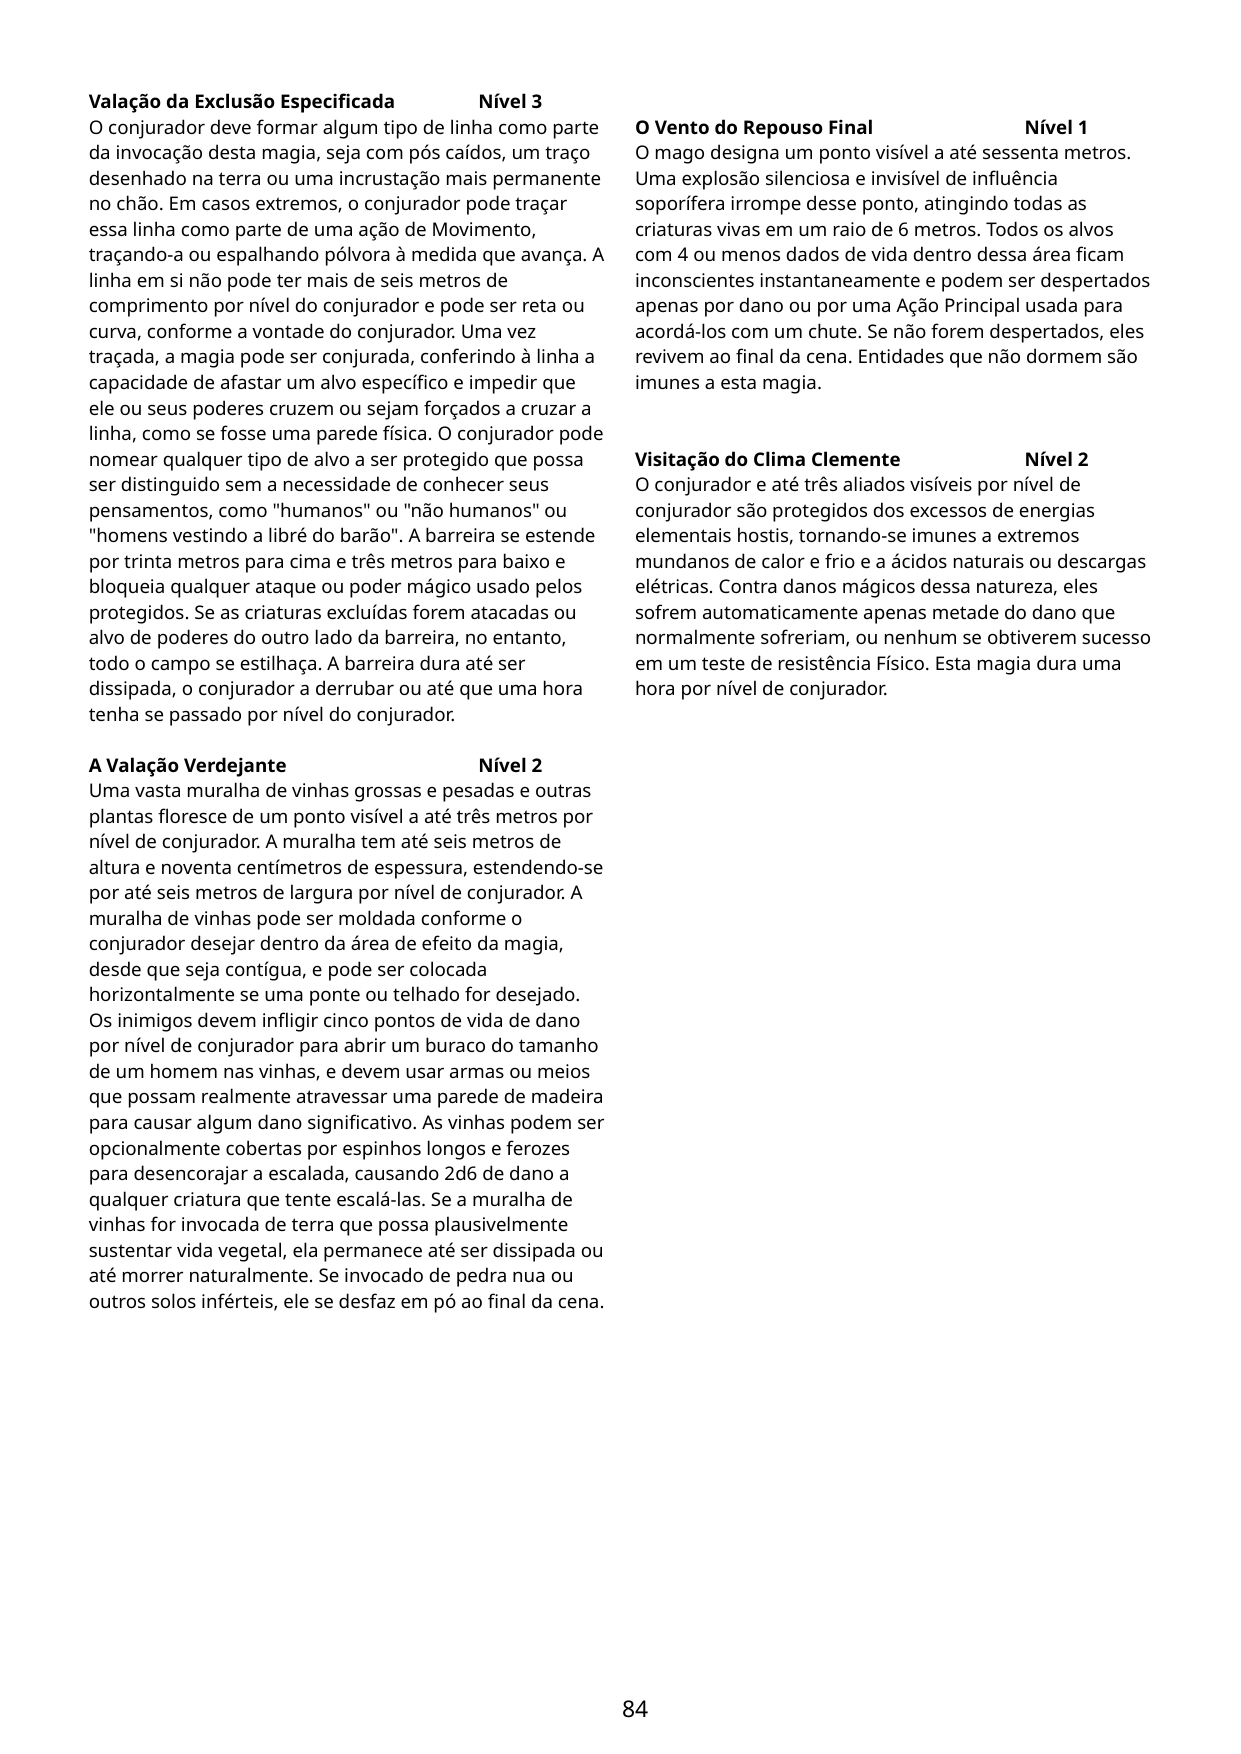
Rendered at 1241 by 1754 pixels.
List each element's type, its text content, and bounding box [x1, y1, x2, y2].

table_header [1013, 114, 1024, 139]
table_header Valação da Exclusão Especificada [89, 89, 467, 114]
table_cell O conjurador deve formar algum tipo de linha como parte da invocação desta magia, seja com pós caídos, um traço desenhado na terra ou uma incrustação mais permanente no chão. Em casos extremos, o conjurador pode traçar essa linha como parte de uma ação de Movimento, traçando-a ou espalhando pólvora à medida que avança. A linha em si não pode ter mais de seis metros de comprimento por nível do conjurador e pode ser reta ou curva, conforme a vontade do conjurador. Uma vez traçada, a magia pode ser conjurada, conferindo à linha a capacidade de afastar um alvo específico e impedir que ele ou seus poderes cruzem ou sejam forçados a cruzar a linha, como se fosse uma parede física. O conjurador pode nomear qualquer tipo de alvo a ser protegido que possa ser distinguido sem a necessidade de conhecer seus pensamentos, como "humanos" ou "não humanos" ou "homens vestindo a libré do barão". A barreira se estende por trinta metros para cima e três metros para baixo e bloqueia qualquer ataque ou poder mágico usado pelos protegidos. Se as criaturas excluídas forem atacadas ou alvo de poderes do outro lado da barreira, no entanto, todo o campo se estilhaça. A barreira dura até ser dissipada, o conjurador a derrubar ou até que uma hora tenha se passado por nível do conjurador. [89, 114, 605, 727]
table_header Nível 1 [1024, 114, 1152, 139]
table_cell O conjurador e até três aliados visíveis por nível de conjurador são protegidos dos excessos de energias elementais hostis, tornando-se imunes a extremos mundanos de calor e frio e a ácidos naturais ou descargas elétricas. Contra danos mágicos dessa natureza, eles sofrem automaticamente apenas metade do dano que normalmente sofreriam, ou nenhum se obtiverem sucesso em um teste de resistência Físico. Esta magia dura uma hora por nível de conjurador. [635, 471, 1152, 701]
table_header [1013, 446, 1024, 471]
table_cell Uma vasta muralha de vinhas grossas e pesadas e outras plantas floresce de um ponto visível a até três metros por nível de conjurador. A muralha tem até seis metros de altura e noventa centímetros de espessura, estendendo-se por até seis metros de largura por nível de conjurador. A muralha de vinhas pode ser moldada conforme o conjurador desejar dentro da área de efeito da magia, desde que seja contígua, e pode ser colocada horizontalmente se uma ponte ou telhado for desejado. Os inimigos devem infligir cinco pontos de vida de dano por nível de conjurador para abrir um buraco do tamanho de um homem nas vinhas, e devem usar armas ou meios que possam realmente atravessar uma parede de madeira para causar algum dano significativo. As vinhas podem ser opcionalmente cobertas por espinhos longos e ferozes para desencorajar a escalada, causando 2d6 de dano a qualquer criatura que tente escalá-las. Se a muralha de vinhas for invocada de terra que possa plausivelmente sustentar vida vegetal, ela permanece até ser dissipada ou até morrer naturalmente. Se invocado de pedra nua ou outros solos inférteis, ele se desfaz em pó ao final da cena. [89, 778, 605, 1313]
table_header Nível 2 [478, 752, 605, 778]
table_header [467, 752, 478, 778]
table_header Nível 2 [1024, 446, 1152, 471]
table_header Nível 3 [478, 89, 605, 114]
table_header O Vento do Repouso Final [635, 114, 1013, 139]
table_header Visitação do Clima Clemente [635, 446, 1013, 471]
table_cell O mago designa um ponto visível a até sessenta metros. Uma explosão silenciosa e invisível de influência soporífera irrompe desse ponto, atingindo todas as criaturas vivas em um raio de 6 metros. Todos os alvos com 4 ou menos dados de vida dentro dessa área ficam inconscientes instantaneamente e podem ser despertados apenas por dano ou por uma Ação Principal usada para acordá-los com um chute. Se não forem despertados, eles revivem ao final da cena. Entidades que não dormem são imunes a esta magia. [635, 140, 1152, 395]
table_header A Valação Verdejante [89, 752, 467, 778]
table_header [467, 89, 478, 114]
